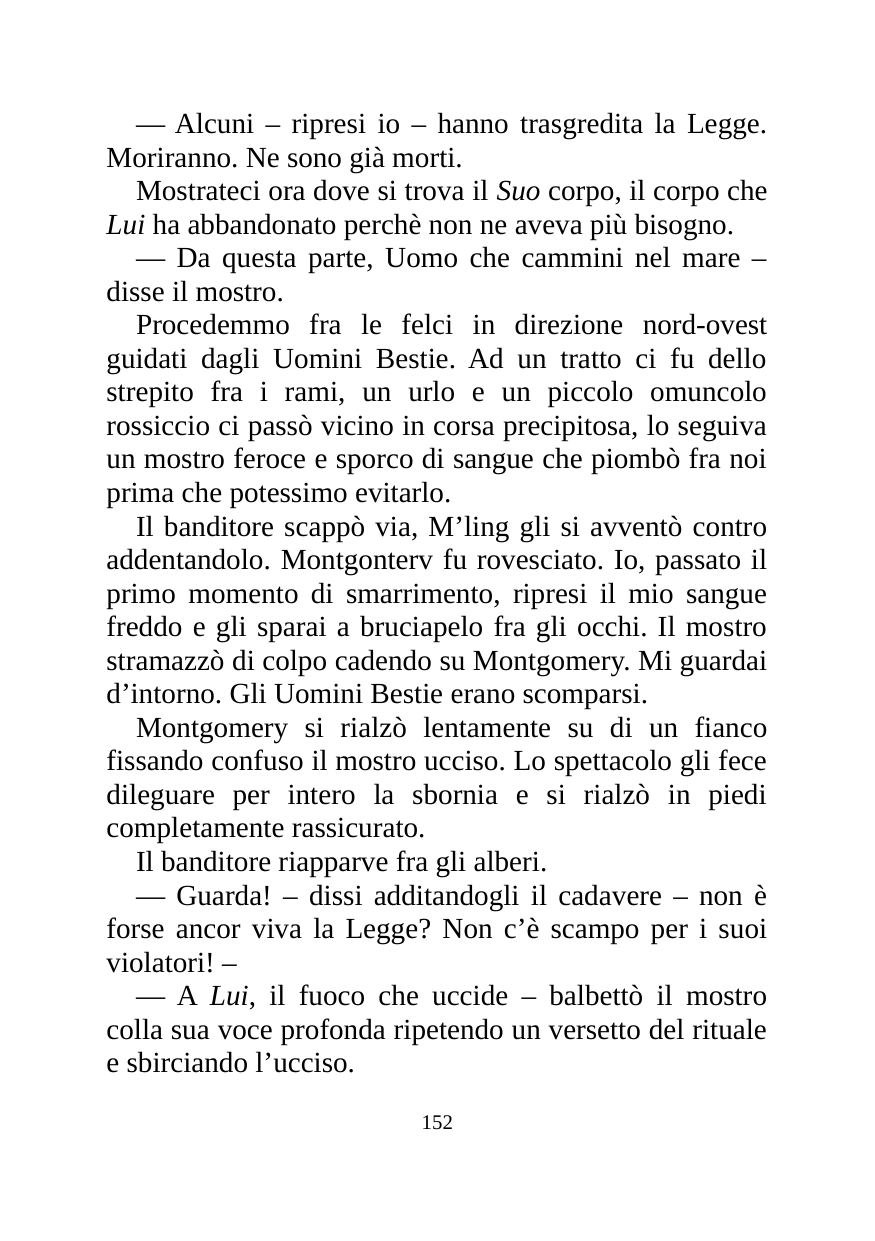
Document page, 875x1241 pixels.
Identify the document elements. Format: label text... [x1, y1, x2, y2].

text — Alcuni – ripresi io – hanno trasgredita la Legge. Moriranno. Ne sono già morti. [106, 106, 768, 173]
text Il banditore scappò via, M’ling gli si avventò contro addentandolo. Montgonterv fu rovesciato. Io, passato il primo momento di smarrimento, ripresi il mio sangue freddo e gli sparai a bruciapelo fra gli occhi. Il mostro stramazzò di colpo cadendo su Montgomery. Mi guardai d’intorno. Gli Uomini Bestie erano scomparsi. [106, 509, 768, 710]
text Mostrateci ora dove si trova il Suo corpo, il corpo che Lui ha abbandonato perchè non ne aveva più bisogno. [106, 173, 768, 240]
text — A Lui, il fuoco che uccide – balbettò il mostro colla sua voce profonda ripetendo un versetto del rituale e sbirciando l’ucciso. [106, 978, 768, 1079]
text Montgomery si rialzò lentamente su di un fianco fissando confuso il mostro ucciso. Lo spettacolo gli fece dileguare per intero la sbornia e si rialzò in piedi completamente rassicurato. [106, 710, 768, 844]
text Il banditore riapparve fra gli alberi. [106, 844, 768, 878]
text — Guarda! – dissi additandogli il cadavere – non è forse ancor viva la Legge? Non c’è scampo per i suoi violatori! – [106, 878, 768, 978]
text — Da questa parte, Uomo che cammini nel mare – disse il mostro. [106, 240, 768, 307]
text Procedemmo fra le felci in direzione nord-ovest guidati dagli Uomini Bestie. Ad un tratto ci fu dello strepito fra i rami, un urlo e un piccolo omuncolo rossiccio ci passò vicino in corsa precipitosa, lo seguiva un mostro feroce e sporco di sangue che piombò fra noi prima che potessimo evitarlo. [106, 307, 768, 509]
